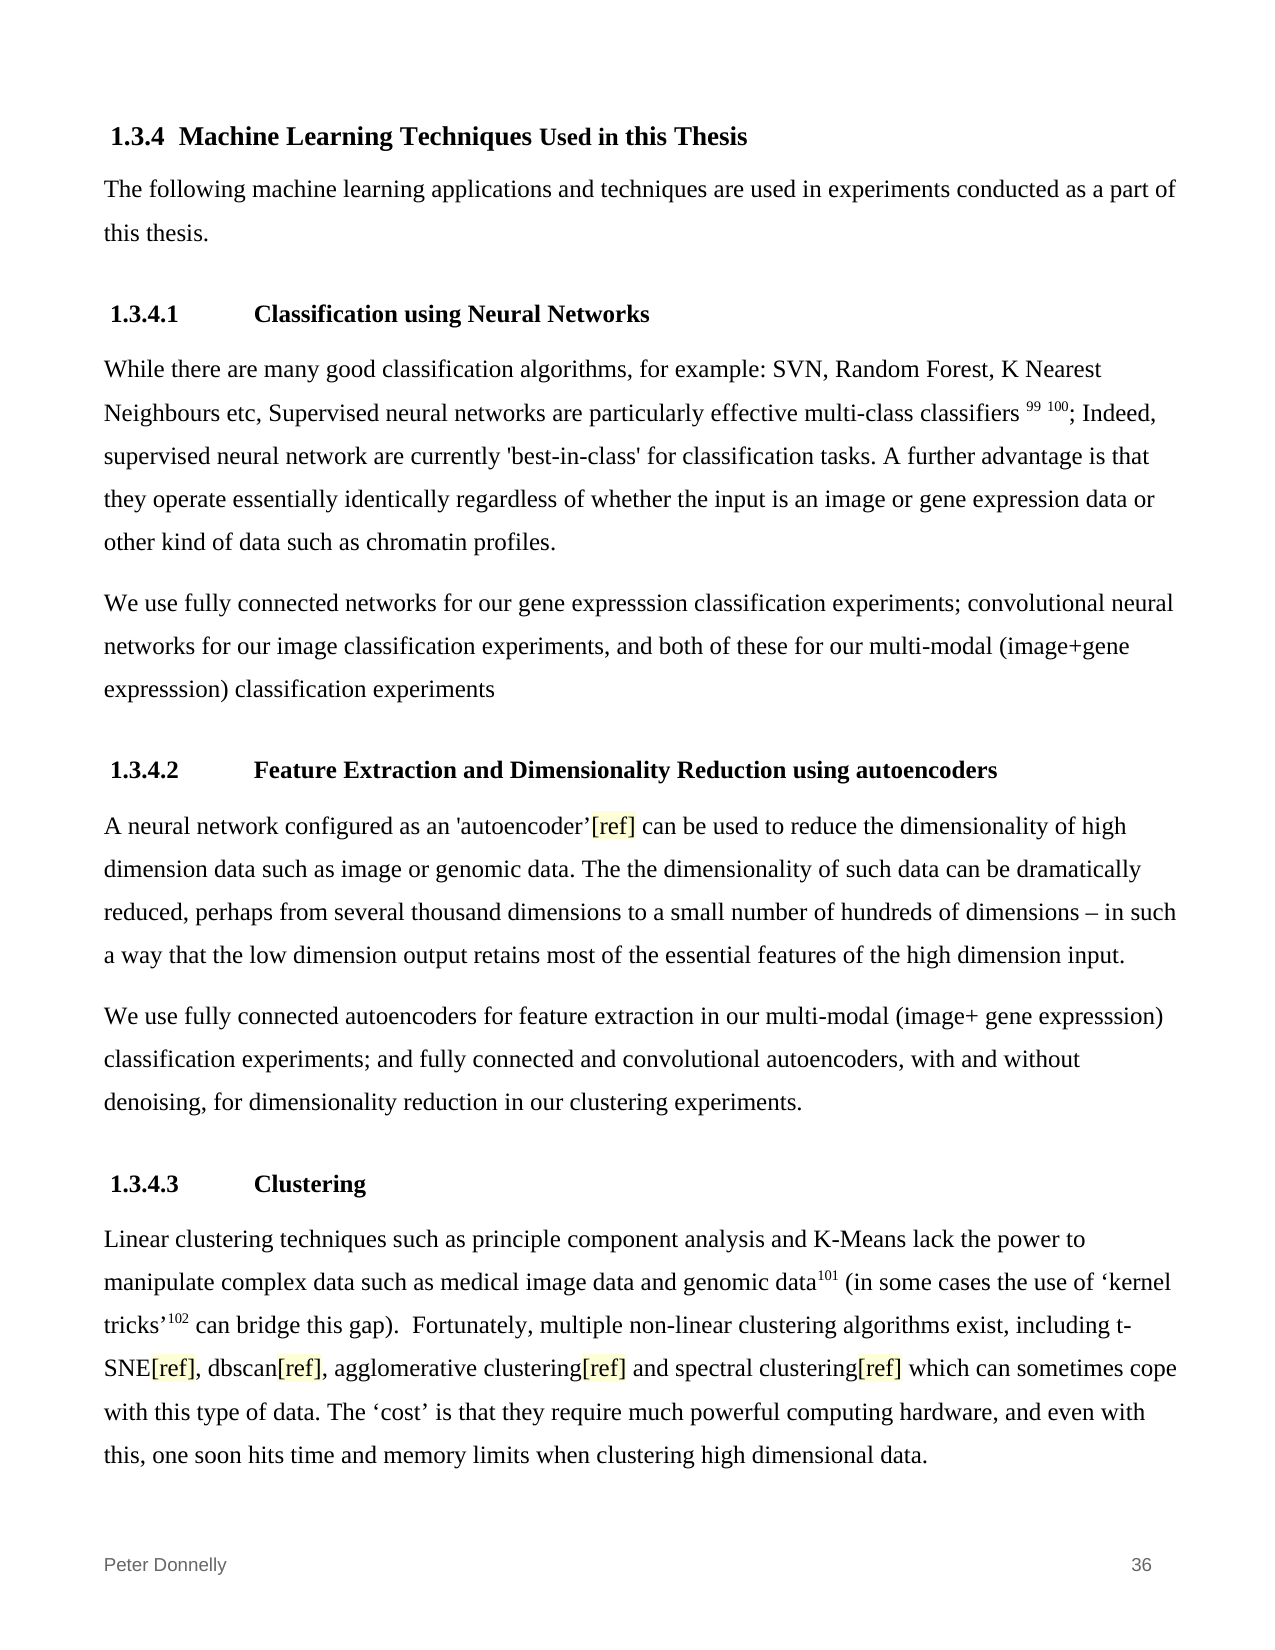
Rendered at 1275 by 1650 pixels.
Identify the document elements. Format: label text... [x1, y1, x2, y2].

text While there are many good classification algorithms, for example: SVN, Random Forest, K Nearest Neighbours etc, Supervised neural networks are particularly effective multi-class classifiers ; Indeed, supervised neural network are currently 'best-in-class' for classification tasks. A further advantage is that they operate essentially identically regardless of whether the input is an image or gene expression data or other kind of data such as chromatin profiles. [103, 354, 1181, 556]
text The following machine learning applications and techniques are used in experiments conducted as a part of this thesis. [103, 174, 1181, 246]
text We use fully connected networks for our gene expresssion classification experiments; convolutional neural networks for our image classification experiments, and both of these for our multi-modal (image+gene expresssion) classification experiments [103, 588, 1181, 703]
subtitle Feature Extraction and Dimensionality Reduction using autoencoders [103, 756, 1181, 784]
subtitle Classification using Neural Networks [103, 299, 1181, 328]
subtitle Clustering [103, 1169, 1181, 1197]
text Linear clustering techniques such as principle component analysis and K-Means lack the power to manipulate complex data such as medical image data and genomic data (in some cases the use of ‘kernel tricks’ can bridge this gap). Fortunately, multiple non-linear clustering algorithms exist, including t-SNE[ref], dbscan[ref], agglomerative clustering[ref] and spectral clustering[ref] which can sometimes cope with this type of data. The ‘cost’ is that they require much powerful computing hardware, and even with this, one soon hits time and memory limits when clustering high dimensional data. [103, 1224, 1181, 1468]
text A neural network configured as an 'autoencoder’[ref] can be used to reduce the dimensionality of high dimension data such as image or genomic data. The the dimensionality of such data can be dramatically reduced, perhaps from several thousand dimensions to a small number of hundreds of dimensions – in such a way that the low dimension output retains most of the essential features of the high dimension input. [103, 811, 1181, 969]
text We use fully connected autoencoders for feature extraction in our multi-modal (image+ gene expresssion) classification experiments; and fully connected and convolutional autoencoders, with and without denoising, for dimensionality reduction in our clustering experiments. [103, 1001, 1181, 1116]
subtitle Machine Learning Techniques Used in this Thesis [103, 120, 1181, 151]
